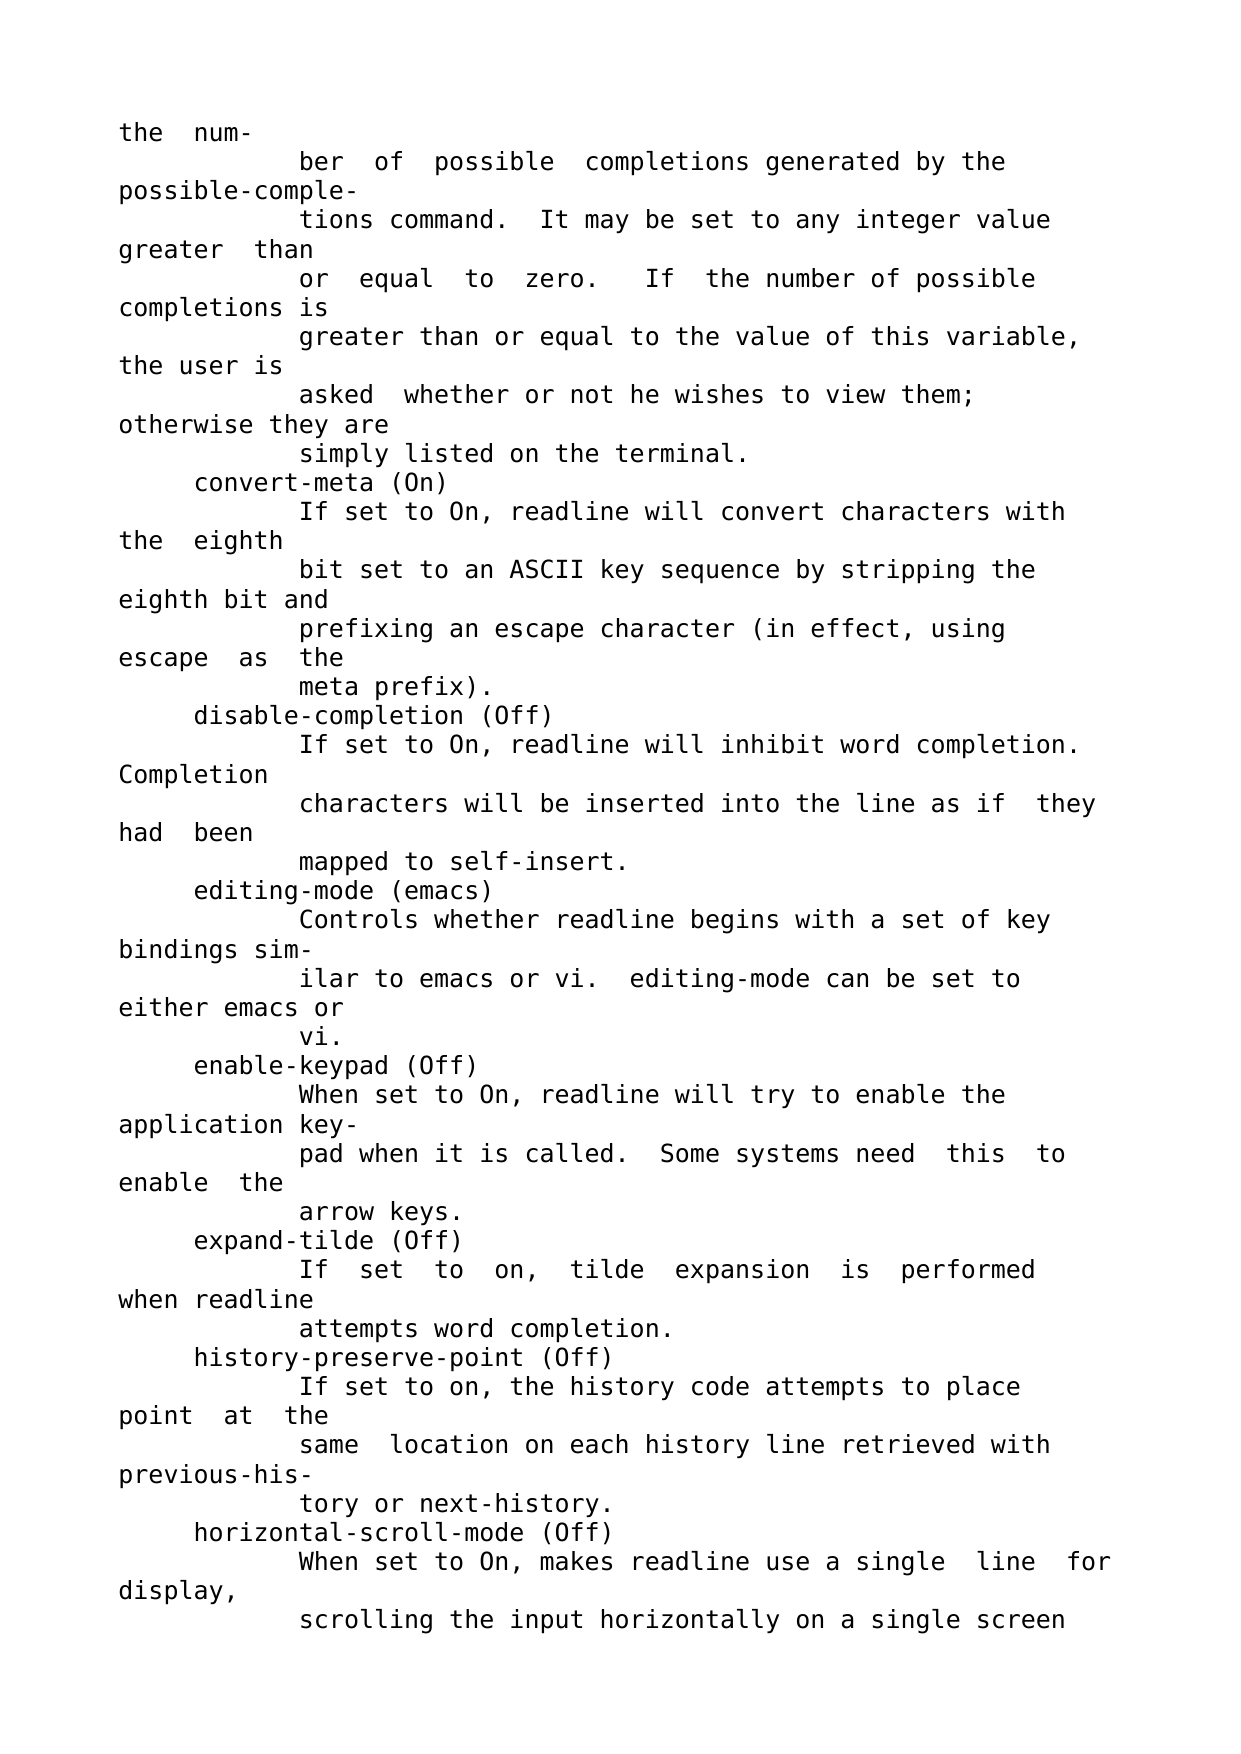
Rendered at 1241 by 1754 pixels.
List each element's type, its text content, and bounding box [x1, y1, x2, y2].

text the num- ber of possible completions generated by the possible-comple- tions command. It may be set to any integer value greater than or equal to zero. If the number of possible completions is greater than or equal to the value of this variable, the user is asked whether or not he wishes to view them; otherwise they are simply listed on the terminal. convert-meta (On) If set to On, readline will convert characters with the eighth bit set to an ASCII key sequence by stripping the eighth bit and prefixing an escape character (in effect, using escape as the meta prefix). disable-completion (Off) If set to On, readline will inhibit word completion. Completion characters will be inserted into the line as if they had been mapped to self-insert. editing-mode (emacs) Controls whether readline begins with a set of key bindings sim- ilar to emacs or vi. editing-mode can be set to either emacs or vi. enable-keypad (Off) When set to On, readline will try to enable the application key- pad when it is called. Some systems need this to enable the arrow keys. expand-tilde (Off) If set to on, tilde expansion is performed when readline attempts word completion. history-preserve-point (Off) If set to on, the history code attempts to place point at the same location on each history line retrieved with previous-his- tory or next-history. horizontal-scroll-mode (Off) When set to On, makes readline use a single line for display, scrolling the input horizontally on a single screen [118, 118, 1122, 1635]
